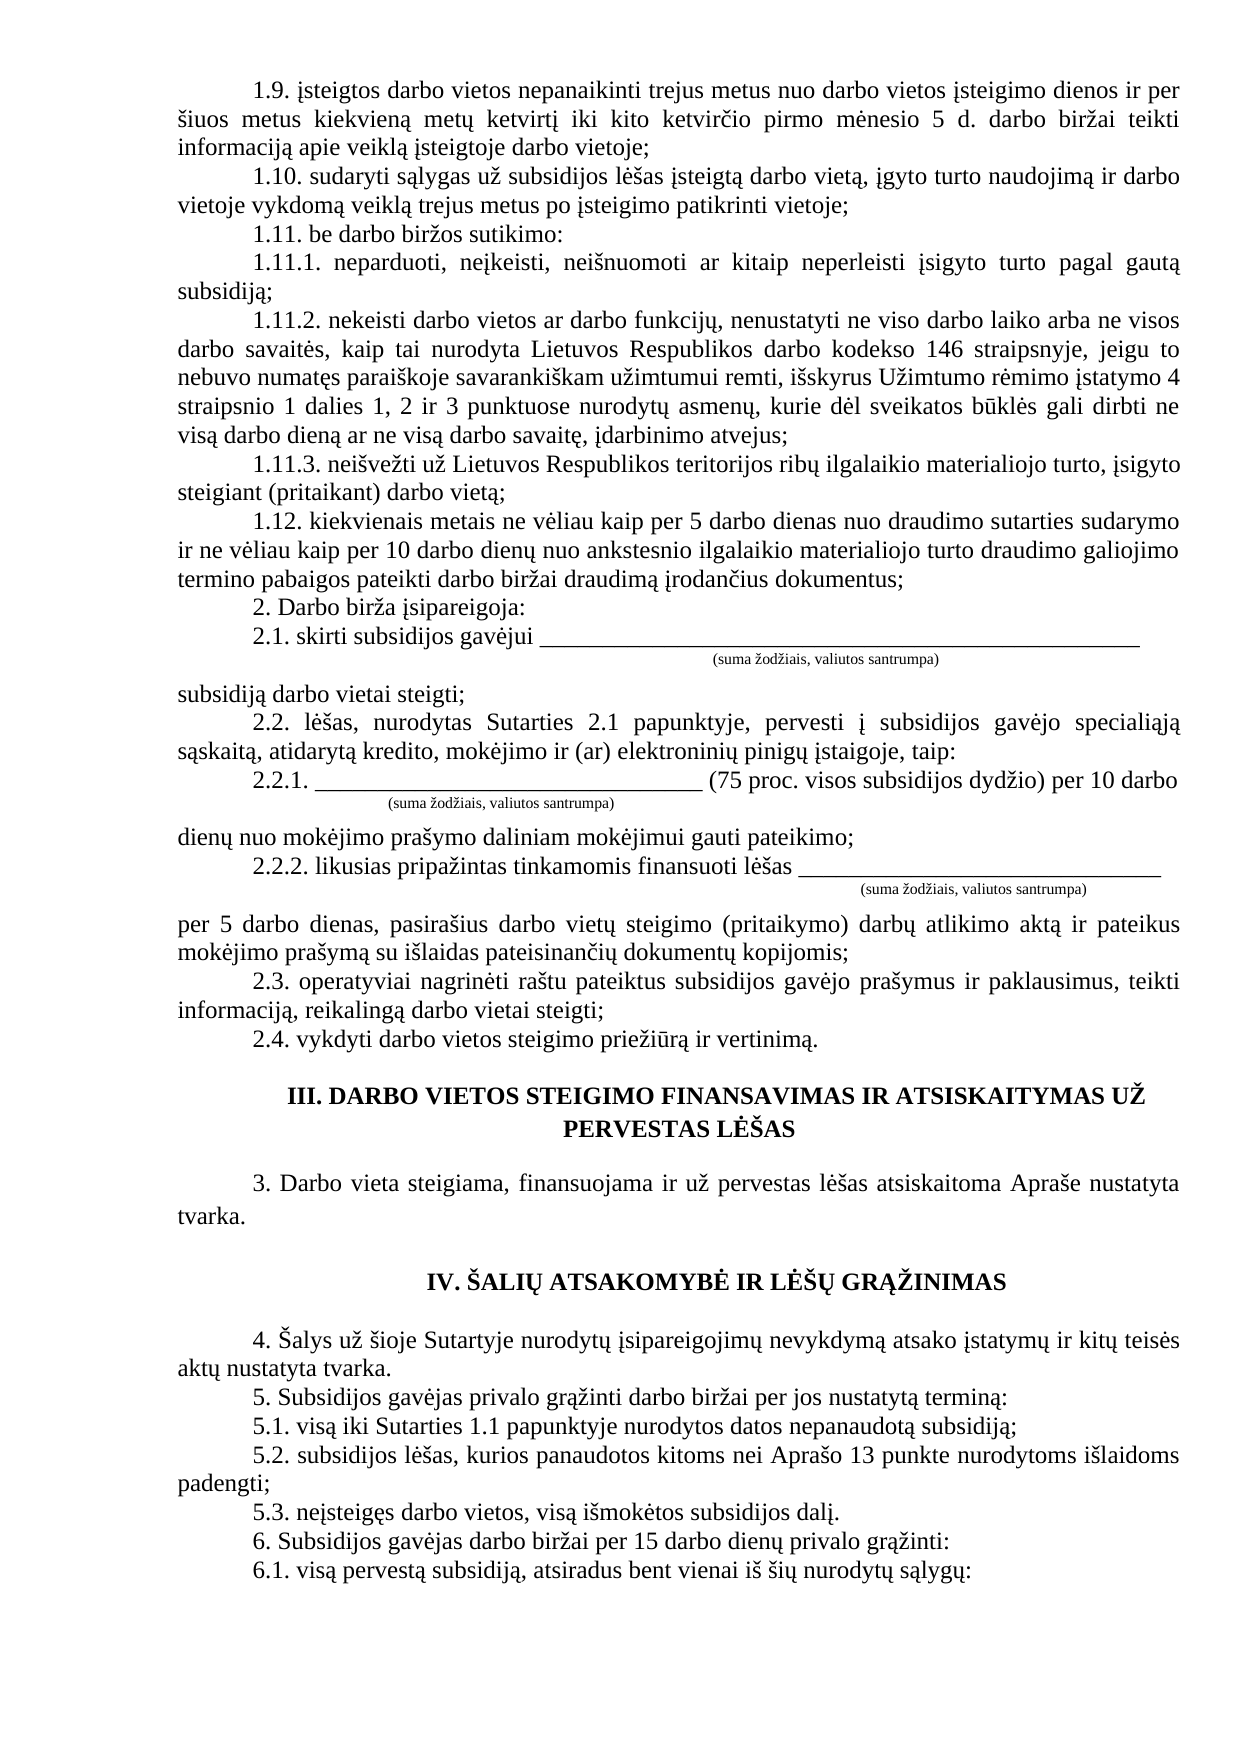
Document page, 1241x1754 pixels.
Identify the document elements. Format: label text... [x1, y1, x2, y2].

text 4. Šalys už šioje Sutartyje nurodytų įsipareigojimų nevykdymą atsako įstatymų ir kitų teisės aktų nustatyta tvarka. [177, 1325, 1181, 1382]
text III. DARBO VIETOS STEIGIMO FINANSAVIMAS IR ATSISKAITYMAS UŽ PERVESTAS LĖŠAS [177, 1081, 1181, 1143]
text 6. Subsidijos gavėjas darbo biržai per 15 darbo dienų privalo grąžinti: [177, 1526, 1181, 1555]
text 1.11. be darbo biržos sutikimo: [177, 219, 1181, 247]
text 2.2.1. _______________________________ (75 proc. visos subsidijos dydžio) per 10 darbo [177, 765, 1181, 794]
text 1.11.2. nekeisti darbo vietos ar darbo funkcijų, nenustatyti ne viso darbo laiko arba ne visos darbo savaitės, kaip tai nurodyta Lietuvos Respublikos darbo kodekso 146 straipsnyje, jeigu to nebuvo numatęs paraiškoje savarankiškam užimtumui remti, išskyrus Užimtumo rėmimo įstatymo 4 straipsnio 1 dalies 1, 2 ir 3 punktuose nurodytų asmenų, kurie dėl sveikatos būklės gali dirbti ne visą darbo dieną ar ne visą darbo savaitę, įdarbinimo atvejus; [177, 305, 1181, 449]
text 2.3. operatyviai nagrinėti raštu pateiktus subsidijos gavėjo prašymus ir paklausimus, teikti informaciją, reikalingą darbo vietai steigti; [177, 966, 1181, 1024]
text 1.11.1. neparduoti, neįkeisti, neišnuomoti ar kitaip neperleisti įsigyto turto pagal gautą subsidiją; [177, 247, 1181, 305]
text dienų nuo mokėjimo prašymo daliniam mokėjimui gauti pateikimo; [177, 822, 1181, 851]
text 1.11.3. neišvežti už Lietuvos Respublikos teritorijos ribų ilgalaikio materialiojo turto, įsigyto steigiant (pritaikant) darbo vietą; [177, 449, 1181, 506]
text 5. Subsidijos gavėjas privalo grąžinti darbo biržai per jos nustatytą terminą: [177, 1382, 1181, 1411]
text 2. Darbo birža įsipareigoja: [177, 592, 1181, 621]
text 3. Darbo vieta steigiama, finansuojama ir už pervestas lėšas atsiskaitoma Apraše nustatyta tvarka. [177, 1168, 1181, 1230]
text 2.2. lėšas, nurodytas Sutarties 2.1 papunktyje, pervesti į subsidijos gavėjo specialiąją sąskaitą, atidarytą kredito, mokėjimo ir (ar) elektroninių pinigų įstaigoje, taip: [177, 707, 1181, 765]
text 5.1. visą iki Sutarties 1.1 papunktyje nurodytos datos nepanaudotą subsidiją; [177, 1411, 1181, 1440]
text per 5 darbo dienas, pasirašius darbo vietų steigimo (pritaikymo) darbų atlikimo aktą ir pateikus mokėjimo prašymą su išlaidas pateisinančių dokumentų kopijomis; [177, 909, 1181, 966]
text IV. ŠALIŲ ATSAKOMYBĖ IR LĖŠŲ GRĄŽINIMAS [177, 1267, 1181, 1296]
text (suma žodžiais, valiutos santrumpa) [177, 880, 1181, 909]
text 1.12. kiekvienais metais ne vėliau kaip per 5 darbo dienas nuo draudimo sutarties sudarymo ir ne vėliau kaip per 10 darbo dienų nuo ankstesnio ilgalaikio materialiojo turto draudimo galiojimo termino pabaigos pateikti darbo biržai draudimą įrodančius dokumentus; [177, 506, 1181, 592]
text 2.2.2. likusias pripažintas tinkamomis finansuoti lėšas _____________________________ [177, 851, 1181, 880]
text (suma žodžiais, valiutos santrumpa) [177, 794, 1181, 822]
text 6.1. visą pervestą subsidiją, atsiradus bent vienai iš šių nurodytų sąlygų: [177, 1555, 1181, 1583]
text 5.3. neįsteigęs darbo vietos, visą išmokėtos subsidijos dalį. [177, 1497, 1181, 1526]
text (suma žodžiais, valiutos santrumpa) [177, 650, 1181, 679]
text 2.4. vykdyti darbo vietos steigimo priežiūrą ir vertinimą. [177, 1024, 1181, 1052]
text 1.9. įsteigtos darbo vietos nepanaikinti trejus metus nuo darbo vietos įsteigimo dienos ir per šiuos metus kiekvieną metų ketvirtį iki kito ketvirčio pirmo mėnesio 5 d. darbo biržai teikti informaciją apie veiklą įsteigtoje darbo vietoje; [177, 75, 1181, 161]
text subsidiją darbo vietai steigti; [177, 679, 1181, 707]
text 1.10. sudaryti sąlygas už subsidijos lėšas įsteigtą darbo vietą, įgyto turto naudojimą ir darbo vietoje vykdomą veiklą trejus metus po įsteigimo patikrinti vietoje; [177, 161, 1181, 219]
text 2.1. skirti subsidijos gavėjui ________________________________________________ [177, 621, 1181, 650]
text 5.2. subsidijos lėšas, kurios panaudotos kitoms nei Aprašo 13 punkte nurodytoms išlaidoms padengti; [177, 1440, 1181, 1497]
